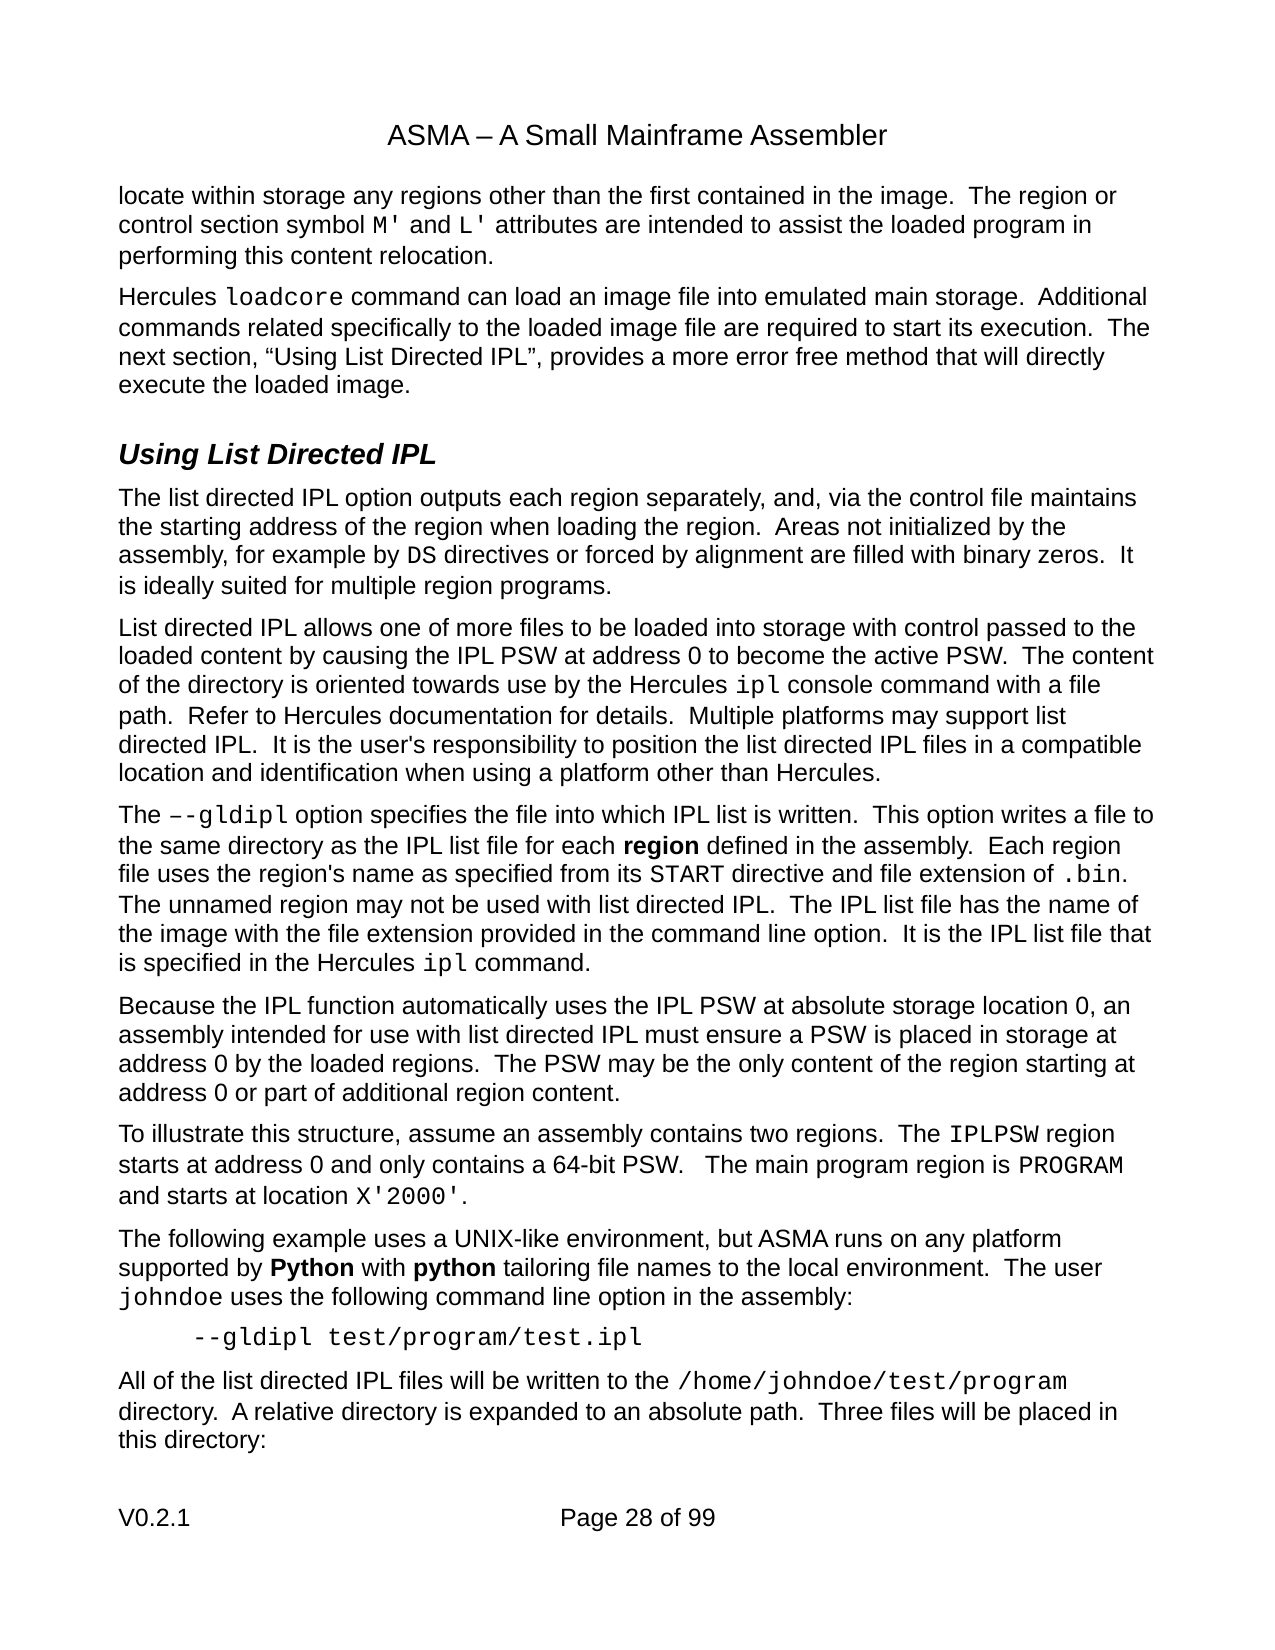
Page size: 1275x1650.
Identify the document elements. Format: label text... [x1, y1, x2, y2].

text List directed IPL allows one of more files to be loaded into storage with control passed to the loaded content by causing the IPL PSW at address 0 to become the active PSW. The content of the directory is oriented towards use by the Hercules ipl console command with a file path. Refer to Hercules documentation for details. Multiple platforms may support list directed IPL. It is the user's responsibility to position the list directed IPL files in a compatible location and identification when using a platform other than Hercules. [118, 612, 1157, 787]
text The following example uses a UNIX-like environment, but ASMA runs on any platform supported by Python with python tailoring file names to the local environment. The user johndoe uses the following command line option in the assembly: [118, 1224, 1157, 1312]
text --gldipl test/program/test.ipl [192, 1325, 1157, 1353]
text All of the list directed IPL files will be written to the /home/johndoe/test/program directory. A relative directory is expanded to an absolute path. Three files will be placed in this directory: [118, 1366, 1157, 1454]
text To illustrate this structure, assume an assembly contains two regions. The IPLPSW region starts at address 0 and only contains a 64-bit PSW. The main program region is PROGRAM and starts at location X'2000'. [118, 1119, 1157, 1212]
text Hercules loadcore command can load an image file into emulated main storage. Additional commands related specifically to the loaded image file are required to start its execution. The next section, “Using List Directed IPL”, provides a more error free method that will directly execute the loaded image. [118, 282, 1157, 399]
text The –-gldipl option specifies the file into which IPL list is written. This option writes a file to the same directory as the IPL list file for each region defined in the assembly. Each region file uses the region's name as specified from its START directive and file extension of .bin. The unnamed region may not be used with list directed IPL. The IPL list file has the name of the image with the file extension provided in the command line option. It is the IPL list file that is specified in the Hercules ipl command. [118, 800, 1157, 979]
text Because the IPL function automatically uses the IPL PSW at absolute storage location 0, an assembly intended for use with list directed IPL must ensure a PSW is placed in storage at address 0 by the loaded regions. The PSW may be the only content of the region starting at address 0 or part of additional region content. [118, 991, 1157, 1106]
subtitle Using List Directed IPL [118, 437, 1157, 470]
text The list directed IPL option outputs each region separately, and, via the control file maintains the starting address of the region when loading the region. Areas not initialized by the assembly, for example by DS directives or forced by alignment are filled with binary zeros. It is ideally suited for multiple region programs. [118, 483, 1157, 600]
text locate within storage any regions other than the first contained in the image. The region or control section symbol M' and L' attributes are intended to assist the loaded program in performing this content relocation. [118, 181, 1157, 269]
